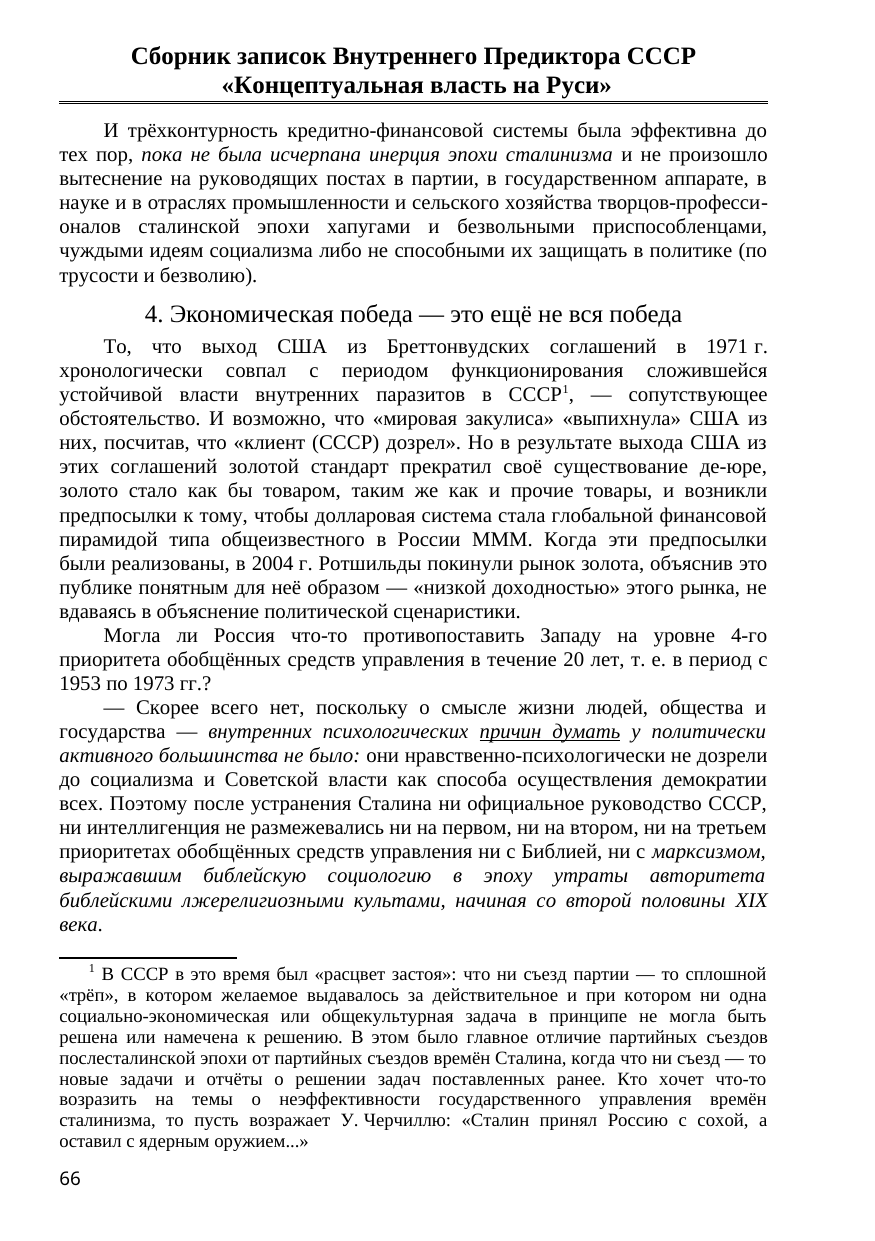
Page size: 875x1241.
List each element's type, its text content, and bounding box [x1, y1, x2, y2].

subtitle 4. Экономическая победа — это ещё не вся победа [59, 299, 768, 328]
text Могла ли Россия что-то противопоставить Западу на уровне 4-го приоритета обобщённых средств управления в течение 20 лет, т. е. в период с 1953 по 1973 гг.? [59, 623, 768, 695]
text И трёхконтурность кредитно-финансовой системы была эффективна до тех пор, пока не была исчерпана инерция эпохи сталинизма и не произошло вытеснение на руководящих постах в партии, в государственном аппарате, в науке и в отраслях промышленности и сельского хозяйства творцов-професси­оналов сталинской эпохи хапугами и безвольными приспособленцами, чуждыми идеям социализма либо не способными их защищать в политике (по трусости и безволию). [59, 118, 768, 287]
text В СССР в это время был «расцвет застоя»: что ни съезд партии — то сплошной «трёп», в котором желаемое выдавалось за действительное и при котором ни одна социально-эконо­мическая или общекультурная задача в принципе не могла быть решена или намечена к решению. В этом было главное отличие партийных съездов послесталинской эпохи от партийных съездов времён Сталина, когда что ни съезд — то новые задачи и отчёты о решении задач поставленных ранее. Кто хочет что-то возразить на темы о неэффективности государственного управления времён сталинизма, то пусть возражает У. Черчиллю: «Сталин принял Россию с сохой, а оставил с ядерным оружием...» [59, 964, 768, 1152]
text То, что выход США из Бреттонвудских соглашений в 1971 г. хронологически совпал с периодом функционирования сложившейся устойчивой власти внутренних паразитов в СССР, — сопутствующее обстоятельство. И возможно, что «мировая закулиса» «выпихнула» США из них, посчитав, что «клиент (СССР) дозрел». Но в результате выхода США из этих соглашений золотой стандарт прекратил своё существование де-юре, золото стало как бы товаром, таким же как и прочие товары, и возникли предпосылки к тому, чтобы долларовая система стала глобальной финансовой пирамидой типа общеизвестного в России МММ. Когда эти предпосылки были реализованы, в 2004 г. Ротшильды покинули рынок золота, объяснив это публике понятным для неё образом — «низкой доходностью» этого рынка, не вдаваясь в объяснение политической сценаристики. [59, 334, 768, 623]
text — Скорее всего нет, поскольку о смысле жизни людей, общества и государства — внутренних психологических причин думать у политически активного большинства не было: они нравственно-психологически не дозрели до социализма и Советской власти как способа осуществления демократии всех. Поэтому после устранения Сталина ни официальное руководство СССР, ни интеллигенция не размежевались ни на первом, ни на втором, ни на третьем приоритетах обобщённых средств управления ни с Библией, ни с марксизмом, выражавшим библейскую социологию в эпоху утраты авторитета библейскими лжерелигиозными культами, начиная со второй половины XIX века. [59, 695, 768, 936]
